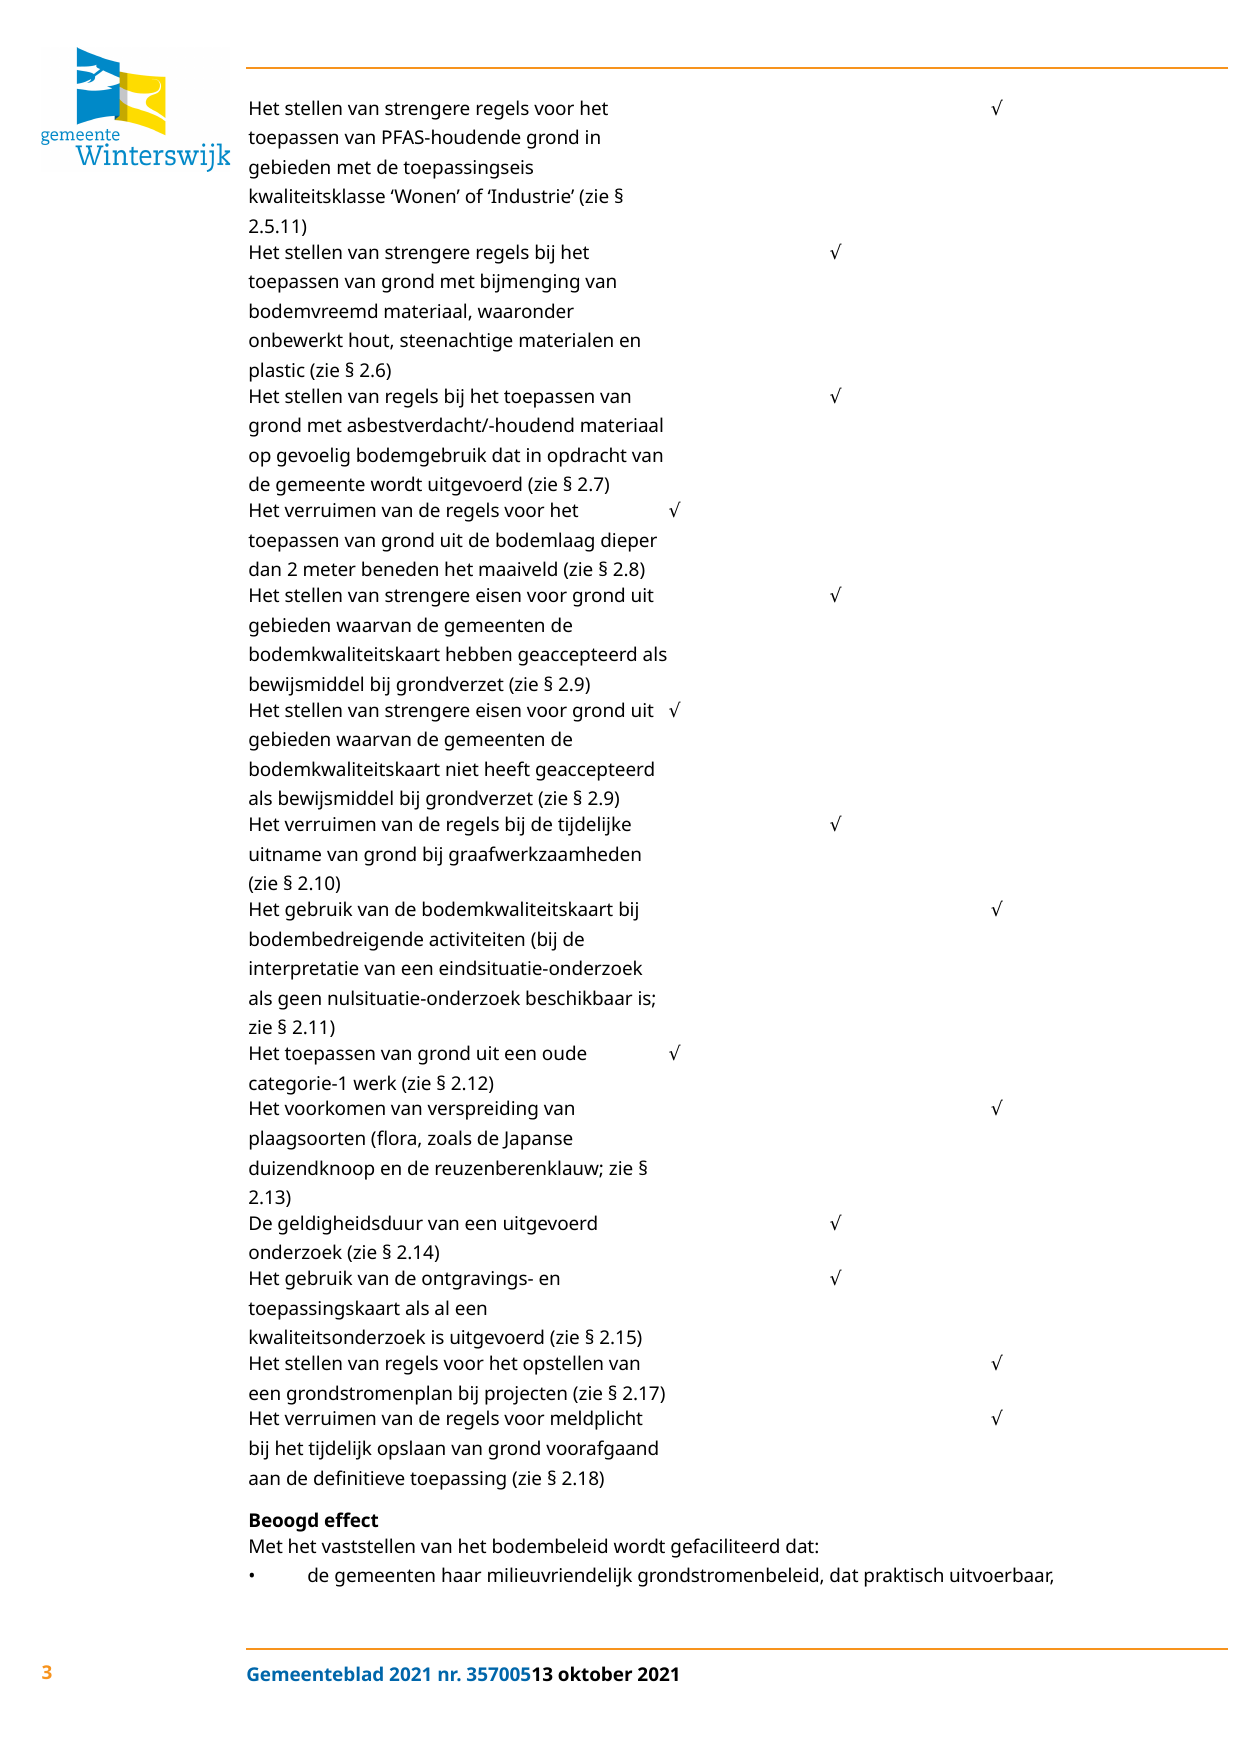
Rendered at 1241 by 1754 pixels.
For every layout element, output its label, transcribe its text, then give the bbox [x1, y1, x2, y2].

table_cell [829, 1040, 991, 1096]
table_cell [991, 697, 1152, 811]
table_cell [668, 383, 829, 497]
table_cell [991, 582, 1152, 697]
table_cell Het gebruik van de ontgravings- en toepassingskaart als al een kwaliteitsonderzoek is uitgevoerd (zie § 2.15) [248, 1265, 668, 1350]
table_cell [829, 1096, 991, 1210]
text Beoogd effect [248, 1507, 1152, 1533]
table_cell Het toepassen van grond uit een oude categorie-1 werk (zie § 2.12) [248, 1040, 668, 1096]
text Met het vaststellen van het bodembeleid wordt gefaciliteerd dat: [248, 1533, 1152, 1559]
table_cell [991, 811, 1152, 896]
picture [225, 153, 231, 162]
table_cell Het stellen van regels voor het opstellen van een grondstromenplan bij projecten (zie § 2.17) [248, 1350, 668, 1406]
table_cell √ [829, 582, 991, 697]
table_cell Het stellen van strengere regels voor het toepassen van PFAS-houdende grond in gebieden met de toepassingseis kwaliteitsklasse ‘Wonen’ of ‘Industrie’ (zie § 2.5.11) [248, 95, 668, 239]
table_cell √ [668, 697, 829, 811]
list de gemeenten haar milieuvriendelijk grondstromenbeleid, dat praktisch uitvoerbaar, [248, 1562, 1152, 1588]
table_cell Het voorkomen van verspreiding van plaagsoorten (flora, zoals de Japanse duizendknoop en de reuzenberenklauw; zie § 2.13) [248, 1096, 668, 1210]
table_cell [668, 1350, 829, 1406]
table_cell [668, 1406, 829, 1490]
table_cell Het stellen van strengere eisen voor grond uit gebieden waarvan de gemeenten de bodemkwaliteitskaart hebben geaccepteerd als bewijsmiddel bij grondverzet (zie § 2.9) [248, 582, 668, 697]
table_cell √ [991, 1096, 1152, 1210]
table_cell √ [829, 811, 991, 896]
table_cell [991, 498, 1152, 582]
table_cell [829, 1406, 991, 1490]
table_cell [668, 95, 829, 239]
table_cell √ [829, 383, 991, 497]
table_cell [668, 1210, 829, 1265]
table_cell [991, 239, 1152, 383]
table_cell [829, 1350, 991, 1406]
table_cell [829, 697, 991, 811]
table_cell [668, 239, 829, 383]
table_cell [668, 1096, 829, 1210]
table_cell √ [829, 239, 991, 383]
table_cell Het verruimen van de regels voor meldplicht bij het tijdelijk opslaan van grond voorafgaand aan de definitieve toepassing (zie § 2.18) [248, 1406, 668, 1490]
table_cell [991, 383, 1152, 497]
table_cell [991, 1265, 1152, 1350]
table_cell [991, 1040, 1152, 1096]
table_cell √ [829, 1265, 991, 1350]
table_cell Het verruimen van de regels voor het toepassen van grond uit de bodemlaag dieper dan 2 meter beneden het maaiveld (zie § 2.8) [248, 498, 668, 582]
table_cell √ [668, 498, 829, 582]
table_cell √ [991, 1350, 1152, 1406]
table_cell [829, 896, 991, 1040]
table_cell [668, 1265, 829, 1350]
table_cell Het verruimen van de regels bij de tijdelijke uitname van grond bij graafwerkzaamheden (zie § 2.10) [248, 811, 668, 896]
table_cell Het gebruik van de bodemkwaliteitskaart bij bodembedreigende activiteiten (bij de interpretatie van een eindsituatie-onderzoek als geen nulsituatie-onderzoek beschikbaar is; zie § 2.11) [248, 896, 668, 1040]
table_cell √ [829, 1210, 991, 1265]
table_cell [668, 582, 829, 697]
table_cell √ [668, 1040, 829, 1096]
table_cell De geldigheidsduur van een uitgevoerd onderzoek (zie § 2.14) [248, 1210, 668, 1265]
table_cell Het stellen van strengere eisen voor grond uit gebieden waarvan de gemeenten de bodemkwaliteitskaart niet heeft geaccepteerd als bewijsmiddel bij grondverzet (zie § 2.9) [248, 697, 668, 811]
table_cell Het stellen van strengere regels bij het toepassen van grond met bijmenging van bodemvreemd materiaal, waaronder onbewerkt hout, steenachtige materialen en plastic (zie § 2.6) [248, 239, 668, 383]
table_cell Het stellen van regels bij het toepassen van grond met asbestverdacht/-houdend materiaal op gevoelig bodemgebruik dat in opdracht van de gemeente wordt uitgevoerd (zie § 2.7) [248, 383, 668, 497]
table_cell √ [991, 1406, 1152, 1490]
table_cell [668, 811, 829, 896]
picture [41, 47, 231, 172]
table_cell [829, 95, 991, 239]
table_cell [668, 896, 829, 1040]
table_cell [991, 1210, 1152, 1265]
table_cell √ [991, 95, 1152, 239]
table_cell [829, 498, 991, 582]
table_cell √ [991, 896, 1152, 1040]
